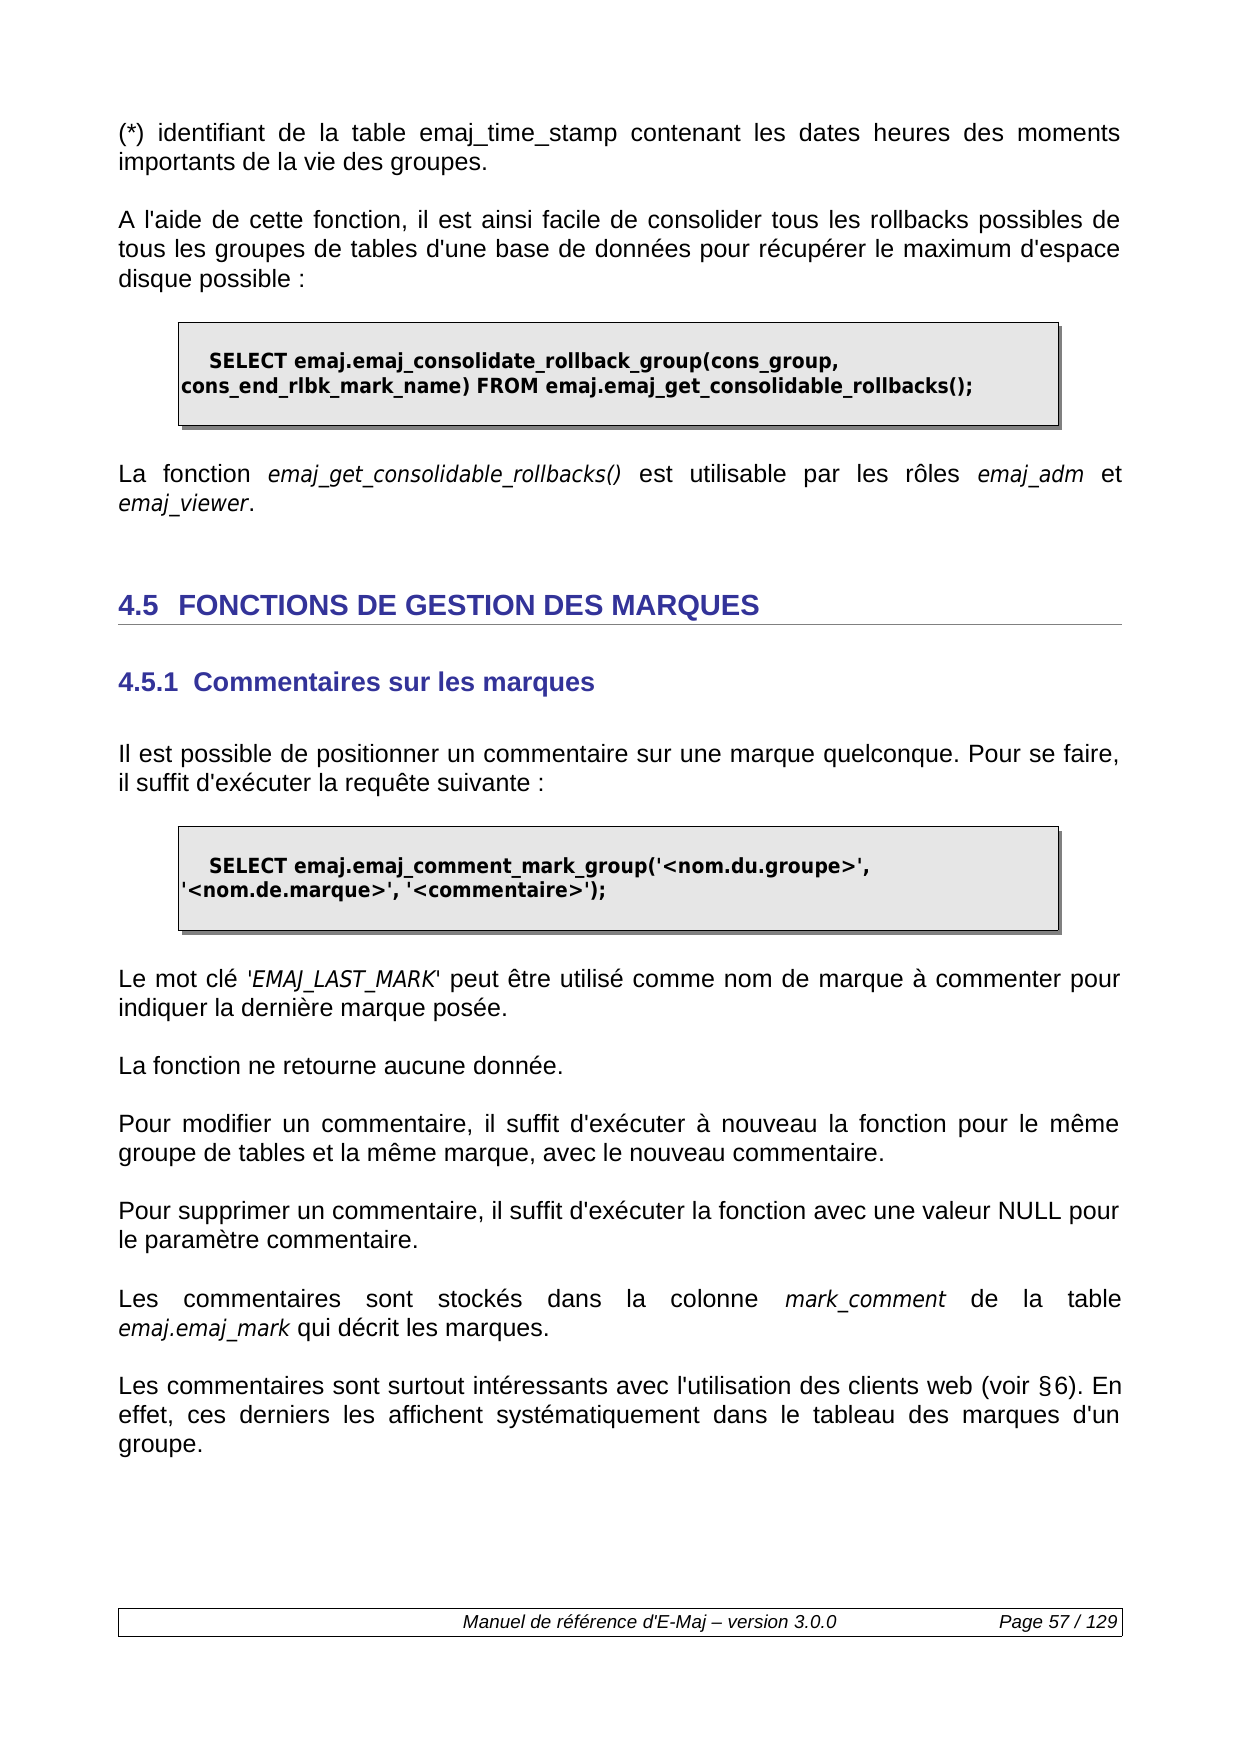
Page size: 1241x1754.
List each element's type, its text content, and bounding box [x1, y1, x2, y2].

subtitle Fonctions de gestion des marques [118, 588, 1122, 624]
text Le mot clé 'EMAJ_LAST_MARK' peut être utilisé comme nom de marque à commenter pour indiquer la dernière marque posée. [118, 964, 1122, 1022]
text SELECT emaj.emaj_consolidate_rollback_group(cons_group, cons_end_rlbk_mark_name) FROM emaj.emaj_get_consolidable_rollbacks(); [179, 346, 1058, 395]
text Pour supprimer un commentaire, il suffit d'exécuter la fonction avec une valeur NULL pour le paramètre commentaire. [118, 1196, 1122, 1254]
text (*) identifiant de la table emaj_time_stamp contenant les dates heures des moments importants de la vie des groupes. [118, 118, 1122, 176]
text SELECT emaj.emaj_comment_mark_group('<nom.du.groupe>', '<nom.de.marque>', '<commentaire>'); [179, 851, 1058, 899]
text Les commentaires sont stockés dans la colonne mark_comment de la table emaj.emaj_mark qui décrit les marques. [118, 1283, 1122, 1342]
text Pour modifier un commentaire, il suffit d'exécuter à nouveau la fonction pour le même groupe de tables et la même marque, avec le nouveau commentaire. [118, 1109, 1122, 1167]
text Les commentaires sont surtout intéressants avec l'utilisation des clients web (voir §6). En effet, ces derniers les affichent systématiquement dans le tableau des marques d'un groupe. [118, 1371, 1122, 1458]
text La fonction emaj_get_consolidable_rollbacks() est utilisable par les rôles emaj_adm et emaj_viewer. [118, 459, 1122, 517]
text Il est possible de positionner un commentaire sur une marque quelconque. Pour se faire, il suffit d'exécuter la requête suivante : [118, 739, 1122, 797]
text La fonction ne retourne aucune donnée. [118, 1051, 1122, 1080]
text A l'aide de cette fonction, il est ainsi facile de consolider tous les rollbacks possibles de tous les groupes de tables d'une base de données pour récupérer le maximum d'espace disque possible : [118, 205, 1122, 292]
subtitle Commentaires sur les marques [118, 666, 1122, 697]
